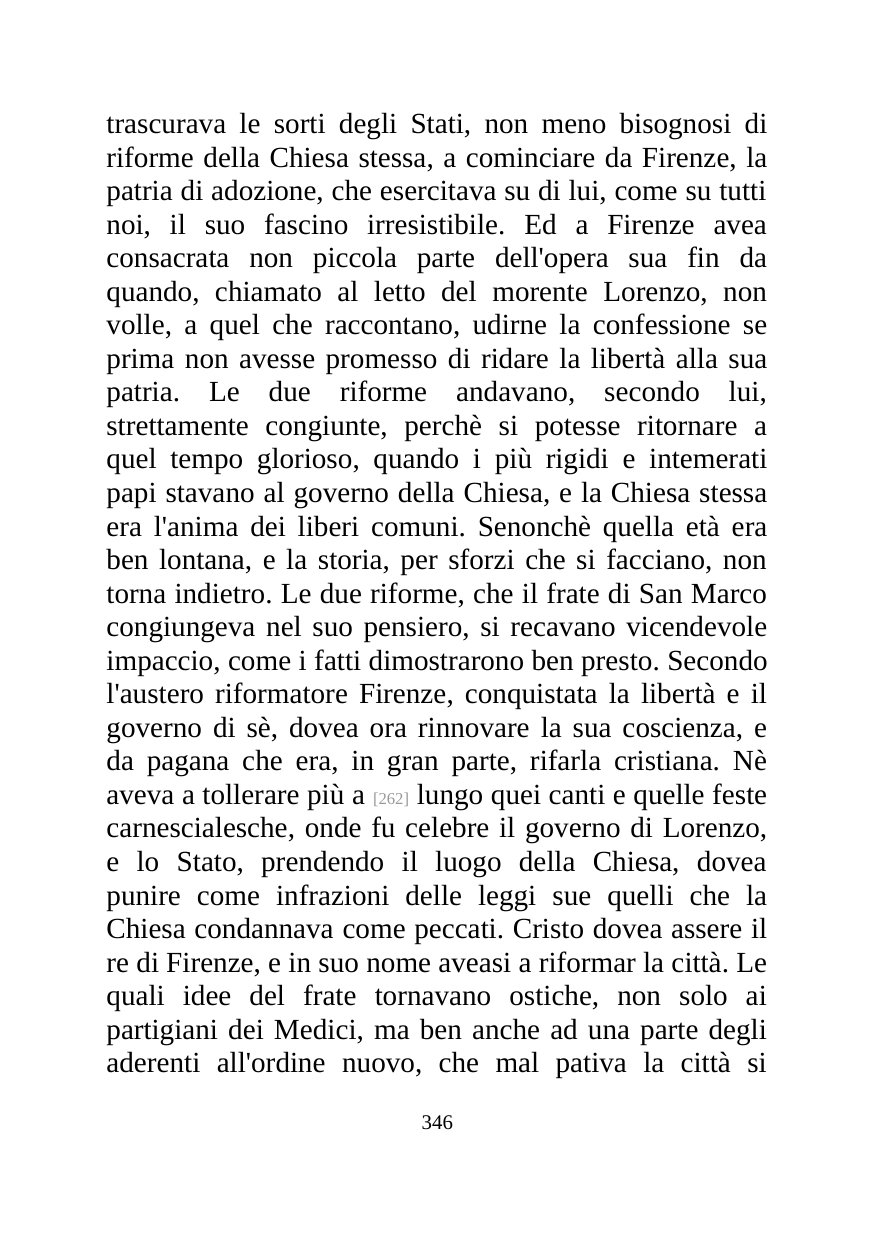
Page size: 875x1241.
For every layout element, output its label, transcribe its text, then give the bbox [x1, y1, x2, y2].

text trascurava le sorti degli Stati, non meno bisognosi di riforme della Chiesa stessa, a cominciare da Firenze, la patria di adozione, che esercitava su di lui, come su tutti noi, il suo fascino irresistibile. Ed a Firenze avea consacrata non piccola parte dell'opera sua fin da quando, chiamato al letto del morente Lorenzo, non volle, a quel che raccontano, udirne la confessione se prima non avesse promesso di ridare la libertà alla sua patria. Le due riforme andavano, secondo lui, strettamente congiunte, perchè si potesse ritornare a quel tempo glorioso, quando i più rigidi e intemerati papi stavano al governo della Chiesa, e la Chiesa stessa era l'anima dei liberi comuni. Senonchè quella età era ben lontana, e la storia, per sforzi che si facciano, non torna indietro. Le due riforme, che il frate di San Marco congiungeva nel suo pensiero, si recavano vicendevole impaccio, come i fatti dimostrarono ben presto. Secondo l'austero riformatore Firenze, conquistata la libertà e il governo di sè, dovea ora rinnovare la sua coscienza, e da pagana che era, in gran parte, rifarla cristiana. Nè aveva a tollerare più a [262] lungo quei canti e quelle feste carnescialesche, onde fu celebre il governo di Lorenzo, e lo Stato, prendendo il luogo della Chiesa, dovea punire come infrazioni delle leggi sue quelli che la Chiesa condannava come peccati. Cristo dovea assere il re di Firenze, e in suo nome aveasi a riformar la città. Le quali idee del frate tornavano ostiche, non solo ai partigiani dei Medici, ma ben anche ad una parte degli aderenti all'ordine nuovo, che mal pativa la città si [106, 106, 768, 1079]
